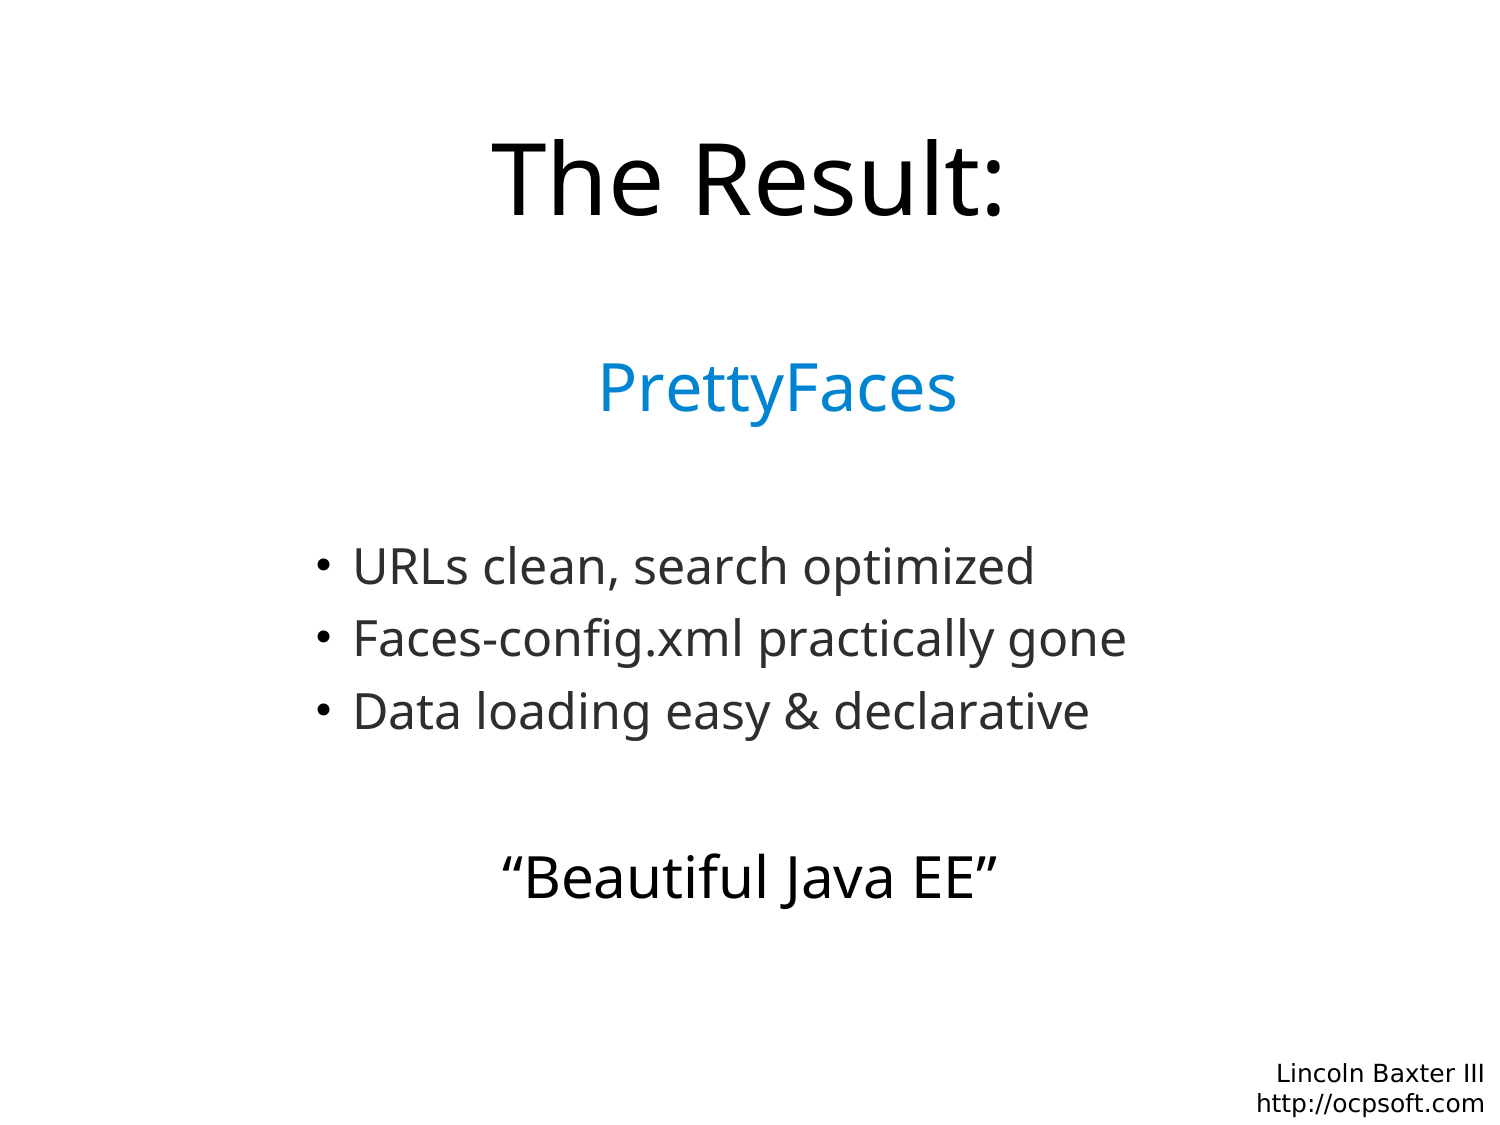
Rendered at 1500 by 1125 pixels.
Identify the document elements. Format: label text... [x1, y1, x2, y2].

list PrettyFaces URLs clean, search optimized Faces-config.xml practically gone Data loading easy & declarative “Beautiful Java EE” [0, 337, 1500, 931]
title The Result: [75, 104, 1425, 246]
